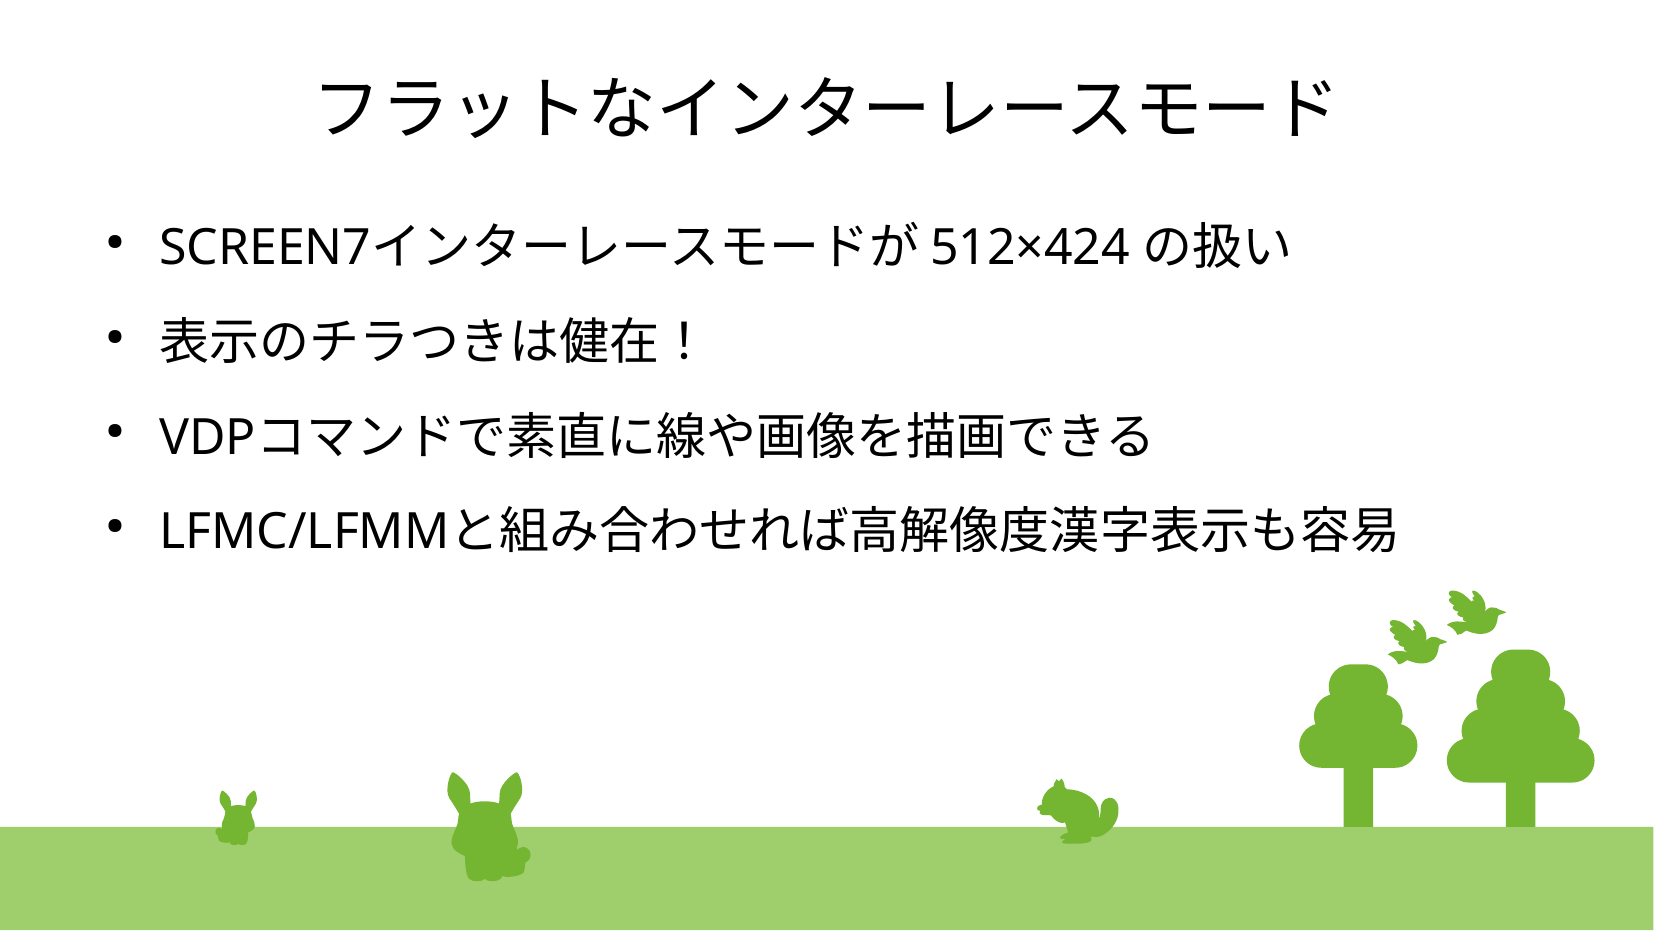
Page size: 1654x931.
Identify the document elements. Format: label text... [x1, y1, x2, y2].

list SCREEN7インターレースモードが 512×424 の扱い 表示のチラつきは健在！ VDPコマンドで素直に線や画像を描画できる LFMC/LFMMと組み合わせれば高解像度漢字表示も容易 [88, 206, 1565, 768]
title フラットなインターレースモード [88, 29, 1565, 178]
